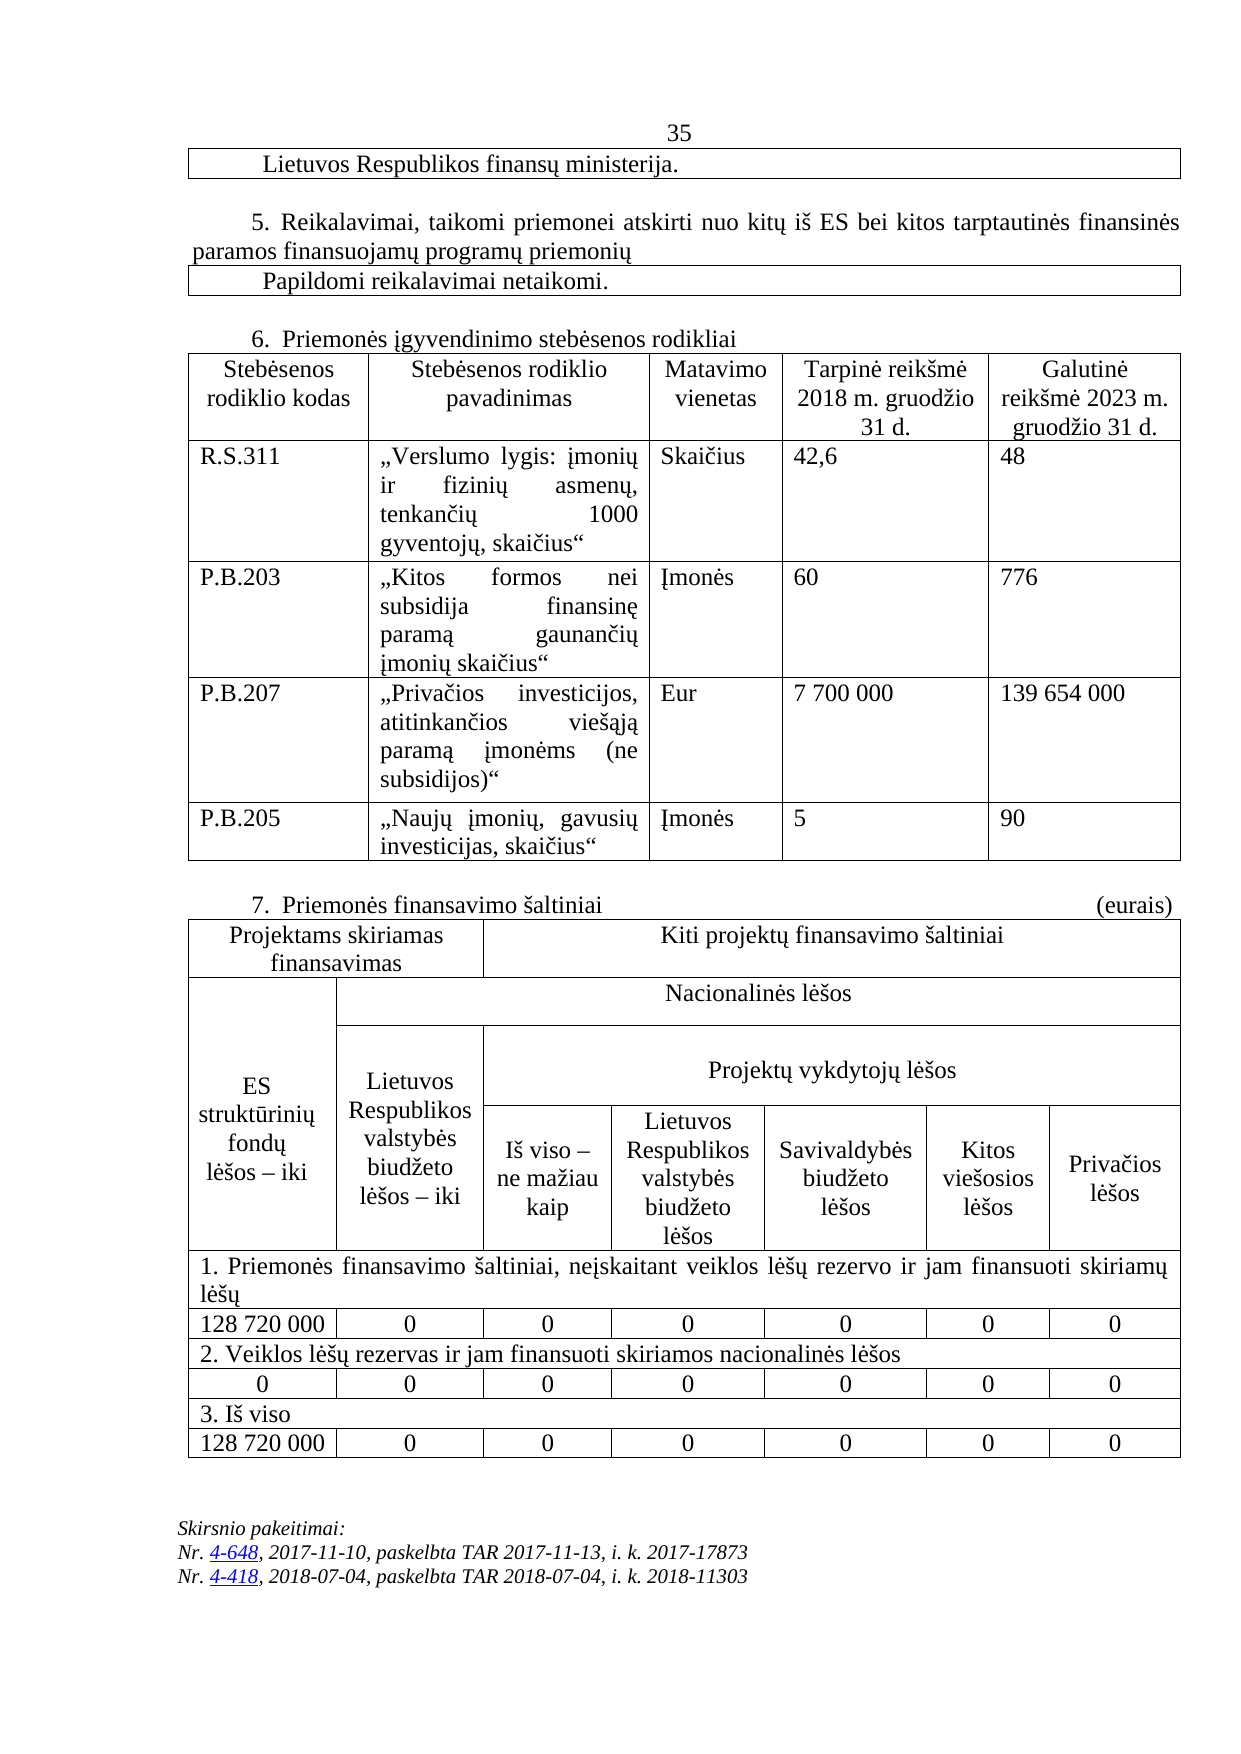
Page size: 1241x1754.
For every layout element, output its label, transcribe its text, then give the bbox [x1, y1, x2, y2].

table_cell 0 [612, 1369, 764, 1398]
table_cell „Privačios investicijos, atitinkančios viešąją paramą įmonėms (ne subsidijos)“ [369, 678, 649, 802]
table_cell 0 [337, 1369, 483, 1398]
table_cell 60 [783, 562, 988, 677]
table_cell „Naujų įmonių, gavusių investicijas, skaičius“ [369, 803, 649, 860]
table_header Kiti projektų finansavimo šaltiniai [484, 920, 1180, 977]
table_cell Privačios lėšos [1050, 1106, 1180, 1250]
table_cell 0 [1050, 1309, 1180, 1338]
table_cell 128 720 000 [189, 1309, 336, 1338]
table_cell R.S.311 [189, 441, 368, 561]
table_cell Skaičius [650, 441, 782, 561]
table_header Matavimo vienetas [650, 354, 782, 440]
table_cell 776 [989, 562, 1180, 677]
table_cell „Verslumo lygis: įmonių ir fizinių asmenų, tenkančių 1000 gyventojų, skaičius“ [369, 441, 649, 561]
table_cell „Kitos formos nei subsidija finansinę paramą gaunančių įmonių skaičius“ [369, 562, 649, 677]
table_cell 0 [1050, 1369, 1180, 1398]
table_cell Kitos viešosios lėšos [927, 1106, 1049, 1250]
table_cell 3. Iš viso [189, 1399, 1180, 1427]
table_cell 0 [765, 1309, 926, 1338]
table_cell Įmonės [650, 562, 782, 677]
text Nr. 4-418, 2018-07-04, paskelbta TAR 2018-07-04, i. k. 2018-11303 [177, 1564, 1181, 1588]
table_cell 139 654 000 [989, 678, 1180, 802]
table_cell 1. Priemonės finansavimo šaltiniai, neįskaitant veiklos lėšų rezervo ir jam finansuoti skiriamų lėšų [189, 1251, 1180, 1308]
table_cell 0 [927, 1309, 1049, 1338]
table_cell 0 [484, 1309, 611, 1338]
table_cell 0 [765, 1369, 926, 1398]
table_cell Lietuvos Respublikos valstybės biudžeto lėšos – iki [337, 1026, 483, 1250]
text 7. Priemonės finansavimo šaltiniai (eurais) [251, 890, 1181, 919]
table_cell Iš viso – ne mažiau kaip [484, 1106, 611, 1250]
table_cell Nacionalinės lėšos [337, 978, 1180, 1025]
table_cell 48 [989, 441, 1180, 561]
table_cell 90 [989, 803, 1180, 860]
table_cell Įmonės [650, 803, 782, 860]
table_cell 0 [612, 1429, 764, 1457]
table_cell P.B.207 [189, 678, 368, 802]
table_cell Eur [650, 678, 782, 802]
table_cell 0 [1050, 1429, 1180, 1457]
table_cell 128 720 000 [189, 1429, 336, 1457]
text 5. Reikalavimai, taikomi priemonei atskirti nuo kitų iš ES bei kitos tarptautinės finansinės paramos finansuojamų programų priemonių [192, 207, 1181, 265]
table_cell 0 [927, 1369, 1049, 1398]
table_header Stebėsenos rodiklio kodas [189, 354, 368, 440]
table_cell 0 [612, 1309, 764, 1338]
table_header Galutinė reikšmė 2023 m. gruodžio 31 d. [989, 354, 1180, 440]
table_cell 7 700 000 [783, 678, 988, 802]
table_cell 2. Veiklos lėšų rezervas ir jam finansuoti skiriamos nacionalinės lėšos [189, 1339, 1180, 1368]
table_cell 0 [484, 1369, 611, 1398]
table_cell 0 [765, 1429, 926, 1457]
table_cell ES struktūrinių fondų lėšos – iki [189, 978, 336, 1250]
text 6. Priemonės įgyvendinimo stebėsenos rodikliai [251, 324, 1181, 353]
table_cell 0 [337, 1429, 483, 1457]
table_cell Projektų vykdytojų lėšos [484, 1026, 1180, 1105]
table_header Tarpinė reikšmė 2018 m. gruodžio 31 d. [783, 354, 988, 440]
table_cell 0 [189, 1369, 336, 1398]
table_header Lietuvos Respublikos finansų ministerija. [189, 149, 1180, 177]
table_cell 5 [783, 803, 988, 860]
table_cell 42,6 [783, 441, 988, 561]
table_header Stebėsenos rodiklio pavadinimas [369, 354, 649, 440]
table_cell Lietuvos Respublikos valstybės biudžeto lėšos [612, 1106, 764, 1250]
table_header Papildomi reikalavimai netaikomi. [189, 266, 1180, 294]
table_cell P.B.203 [189, 562, 368, 677]
text Nr. 4-648, 2017-11-10, paskelbta TAR 2017-11-13, i. k. 2017-17873 [177, 1540, 1181, 1564]
table_header Projektams skiriamas finansavimas [189, 920, 483, 977]
table_cell 0 [337, 1309, 483, 1338]
table_cell P.B.205 [189, 803, 368, 860]
table_cell 0 [484, 1429, 611, 1457]
table_cell Savivaldybės biudžeto lėšos [765, 1106, 926, 1250]
text Skirsnio pakeitimai: [177, 1516, 1181, 1540]
table_cell 0 [927, 1429, 1049, 1457]
